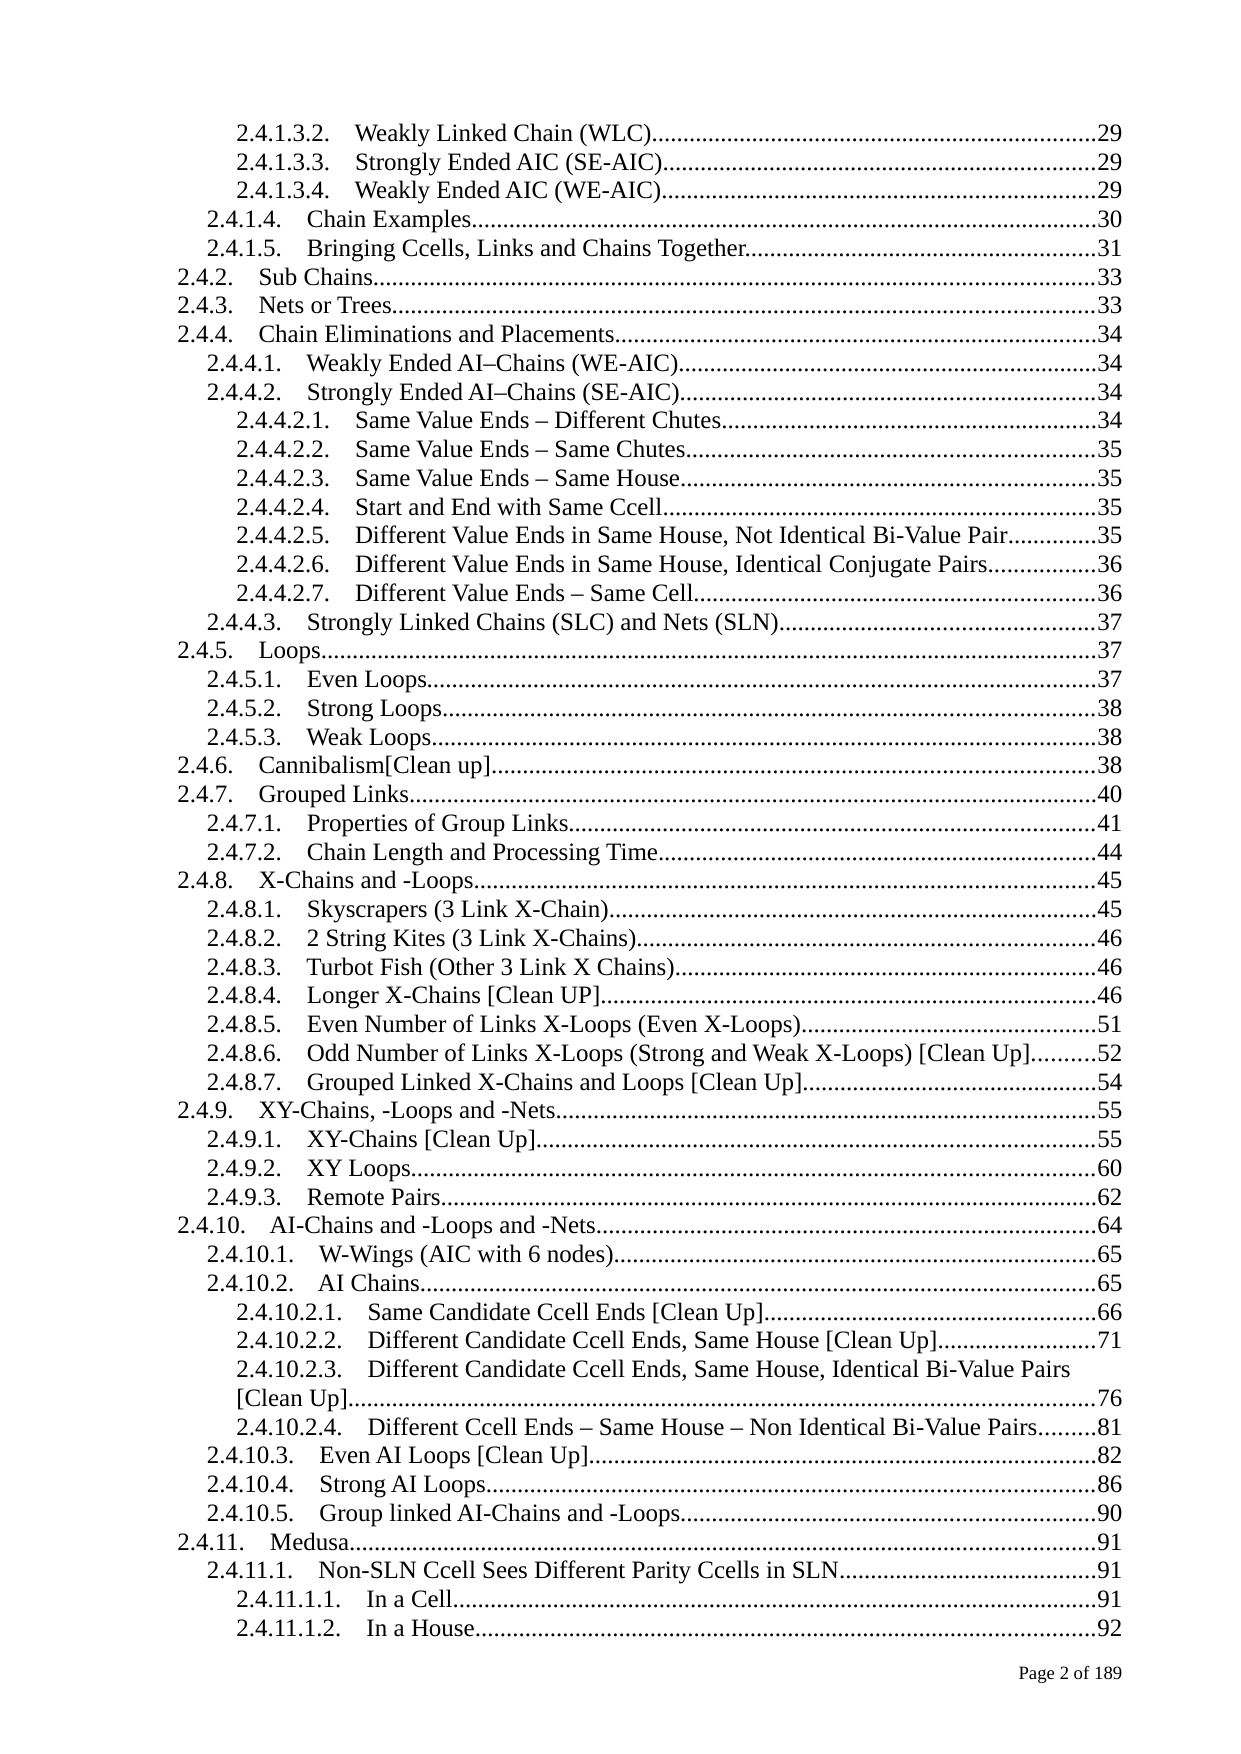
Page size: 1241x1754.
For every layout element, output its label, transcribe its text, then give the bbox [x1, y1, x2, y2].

text 2.4.9.3. Remote Pairs 62 [207, 1182, 1122, 1211]
text 2.4.11.1.2. In a House 92 [236, 1613, 1122, 1642]
text 2.4.9.2. XY Loops 60 [207, 1153, 1122, 1182]
text 2.4.10.2.2. Different Candidate Ccell Ends, Same House [Clean Up] 71 [236, 1326, 1122, 1354]
text 2.4.7. Grouped Links 40 [177, 779, 1122, 808]
text 2.4.8.4. Longer X-Chains [Clean UP] 46 [207, 981, 1122, 1009]
text 2.4.11.1. Non-SLN Ccell Sees Different Parity Ccells in SLN 91 [207, 1556, 1122, 1584]
text 2.4.4.2.6. Different Value Ends in Same House, Identical Conjugate Pairs 36 [236, 549, 1122, 578]
text 2.4.8.5. Even Number of Links X-Loops (Even X-Loops) 51 [207, 1009, 1122, 1038]
text 2.4.10.2.3. Different Candidate Ccell Ends, Same House, Identical Bi-Value Pairs [Clean Up] 76 [236, 1354, 1122, 1412]
text 2.4.10.5. Group linked AI-Chains and -Loops 90 [207, 1498, 1122, 1527]
text 2.4.5.1. Even Loops 37 [207, 664, 1122, 693]
text 2.4.10.4. Strong AI Loops 86 [207, 1469, 1122, 1498]
text 2.4.10.2.4. Different Ccell Ends – Same House – Non Identical Bi-Value Pairs 81 [236, 1412, 1122, 1441]
text 2.4.1.3.2. Weakly Linked Chain (WLC) 29 [236, 118, 1122, 147]
text 2.4.3. Nets or Trees 33 [177, 291, 1122, 319]
text 2.4.8. X-Chains and -Loops 45 [177, 866, 1122, 894]
text 2.4.8.1. Skyscrapers (3 Link X-Chain) 45 [207, 894, 1122, 923]
text 2.4.11.1.1. In a Cell 91 [236, 1584, 1122, 1613]
text 2.4.4.2.7. Different Value Ends – Same Cell 36 [236, 578, 1122, 607]
text 2.4.10.2.1. Same Candidate Ccell Ends [Clean Up] 66 [236, 1297, 1122, 1326]
text 2.4.7.2. Chain Length and Processing Time. 44 [207, 837, 1122, 866]
text 2.4.1.5. Bringing Ccells, Links and Chains Together. 31 [207, 233, 1122, 262]
text 2.4.11. Medusa 91 [177, 1527, 1122, 1556]
text 2.4.2. Sub Chains 33 [177, 262, 1122, 291]
text 2.4.7.1. Properties of Group Links 41 [207, 808, 1122, 837]
text 2.4.9. XY-Chains, -Loops and -Nets 55 [177, 1096, 1122, 1124]
text 2.4.5.2. Strong Loops 38 [207, 693, 1122, 722]
text 2.4.4.1. Weakly Ended AI–Chains (WE-AIC) 34 [207, 348, 1122, 377]
text 2.4.6. Cannibalism[Clean up] 38 [177, 751, 1122, 779]
text 2.4.4.2.1. Same Value Ends – Different Chutes 34 [236, 406, 1122, 434]
text 2.4.9.1. XY-Chains [Clean Up] 55 [207, 1124, 1122, 1153]
text 2.4.4.3. Strongly Linked Chains (SLC) and Nets (SLN) 37 [207, 607, 1122, 636]
text 2.4.4.2.3. Same Value Ends – Same House 35 [236, 463, 1122, 492]
text 2.4.10.3. Even AI Loops [Clean Up] 82 [207, 1441, 1122, 1469]
text 2.4.10.2. AI Chains 65 [207, 1268, 1122, 1297]
text 2.4.4. Chain Eliminations and Placements 34 [177, 319, 1122, 348]
text 2.4.4.2. Strongly Ended AI–Chains (SE-AIC) 34 [207, 377, 1122, 406]
text 2.4.10. AI-Chains and -Loops and -Nets 64 [177, 1211, 1122, 1239]
text 2.4.10.1. W-Wings (AIC with 6 nodes) 65 [207, 1239, 1122, 1268]
text 2.4.4.2.2. Same Value Ends – Same Chutes 35 [236, 434, 1122, 463]
text 2.4.5.3. Weak Loops 38 [207, 722, 1122, 751]
text 2.4.5. Loops 37 [177, 636, 1122, 664]
text 2.4.8.2. 2 String Kites (3 Link X-Chains) 46 [207, 923, 1122, 952]
text 2.4.1.3.4. Weakly Ended AIC (WE-AIC) 29 [236, 176, 1122, 204]
text 2.4.1.3.3. Strongly Ended AIC (SE-AIC) 29 [236, 147, 1122, 176]
text 2.4.8.6. Odd Number of Links X-Loops (Strong and Weak X-Loops) [Clean Up] 52 [207, 1038, 1122, 1067]
text 2.4.4.2.4. Start and End with Same Ccell 35 [236, 492, 1122, 521]
text 2.4.4.2.5. Different Value Ends in Same House, Not Identical Bi-Value Pair 35 [236, 521, 1122, 549]
text 2.4.1.4. Chain Examples 30 [207, 204, 1122, 233]
text 2.4.8.7. Grouped Linked X-Chains and Loops [Clean Up] 54 [207, 1067, 1122, 1096]
text 2.4.8.3. Turbot Fish (Other 3 Link X Chains) 46 [207, 952, 1122, 981]
